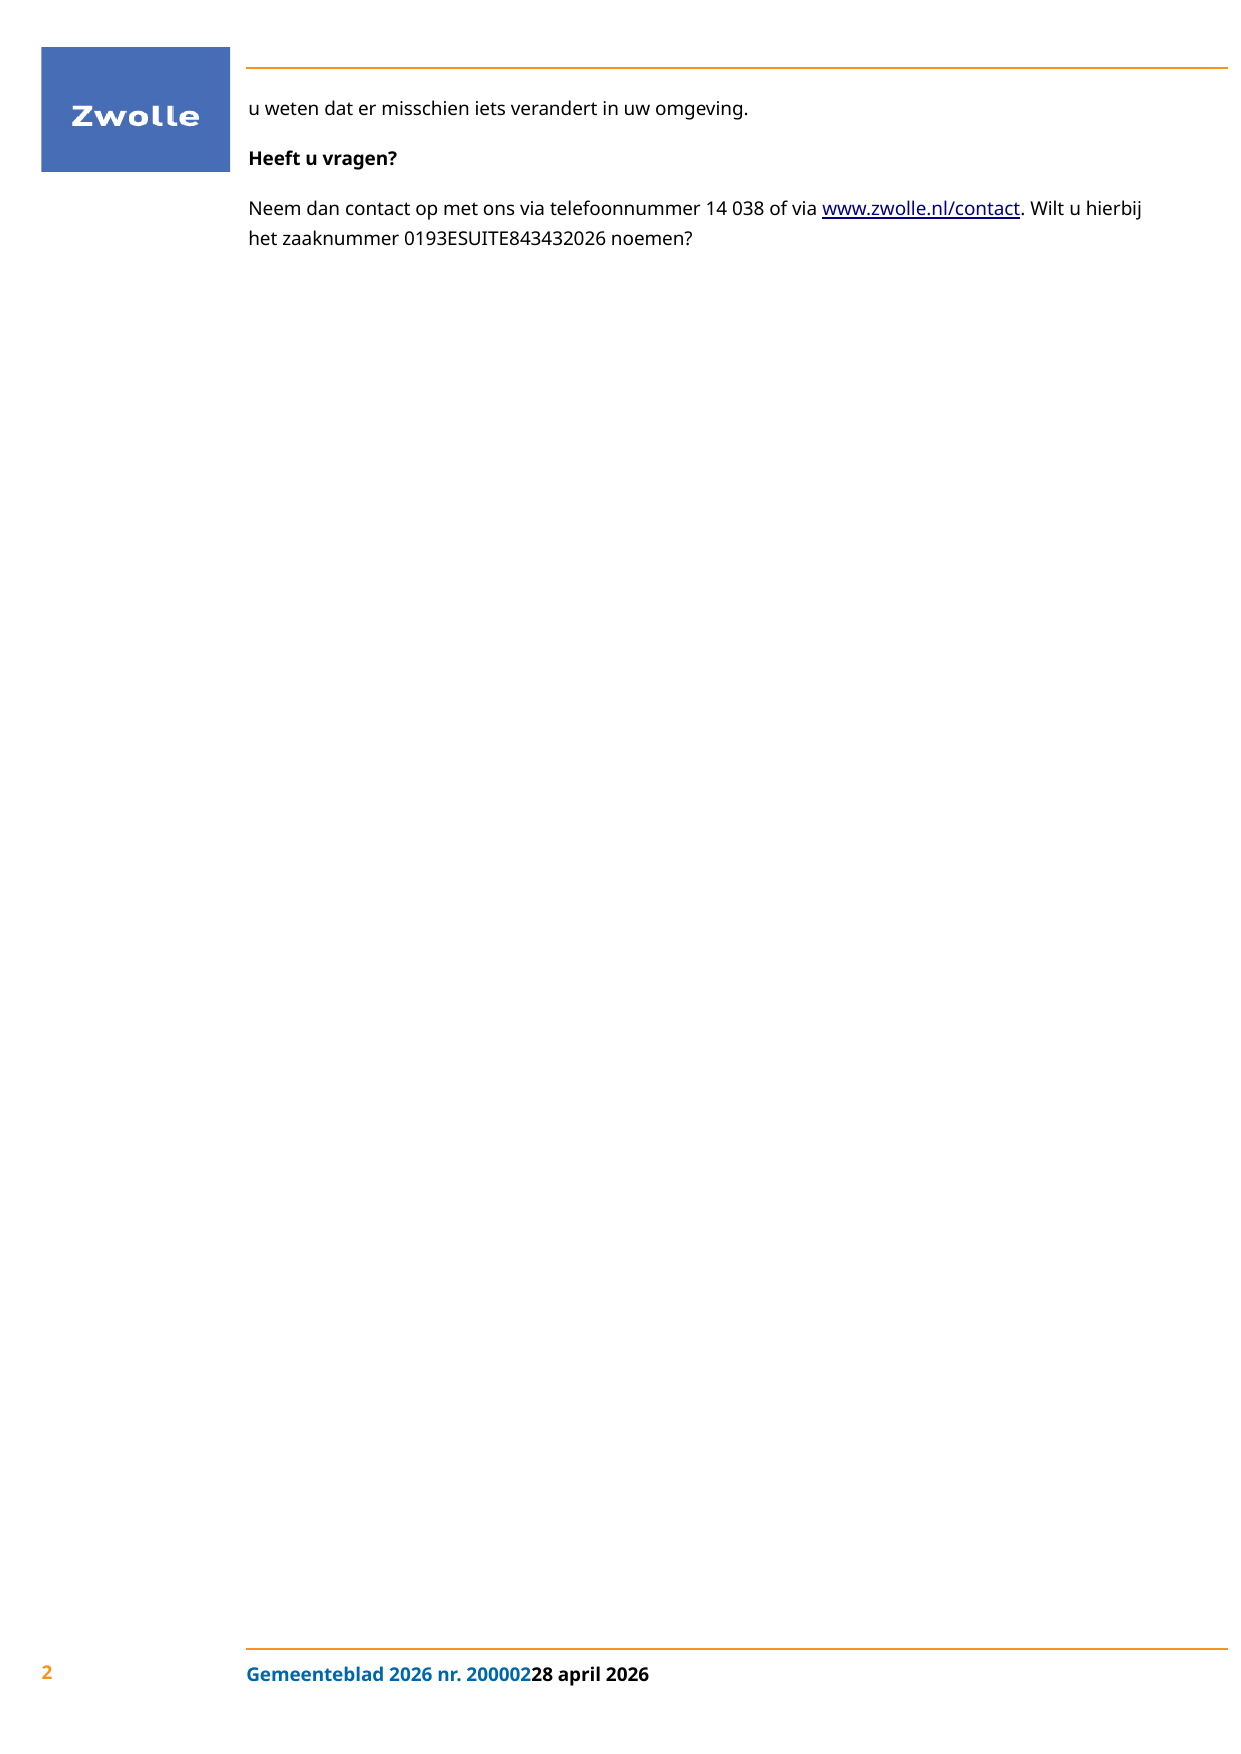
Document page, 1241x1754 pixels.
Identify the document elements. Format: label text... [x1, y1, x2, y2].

picture [41, 47, 231, 172]
text Neem dan contact op met ons via telefoonnummer 14 038 of via www.zwolle.nl/contact. Wilt u hierbij het zaaknummer 0193ESUITE843432026 noemen? [248, 196, 1152, 251]
text Heeft u vragen? [248, 145, 1152, 171]
text u weten dat er misschien iets verandert in uw omgeving. [248, 95, 1152, 121]
